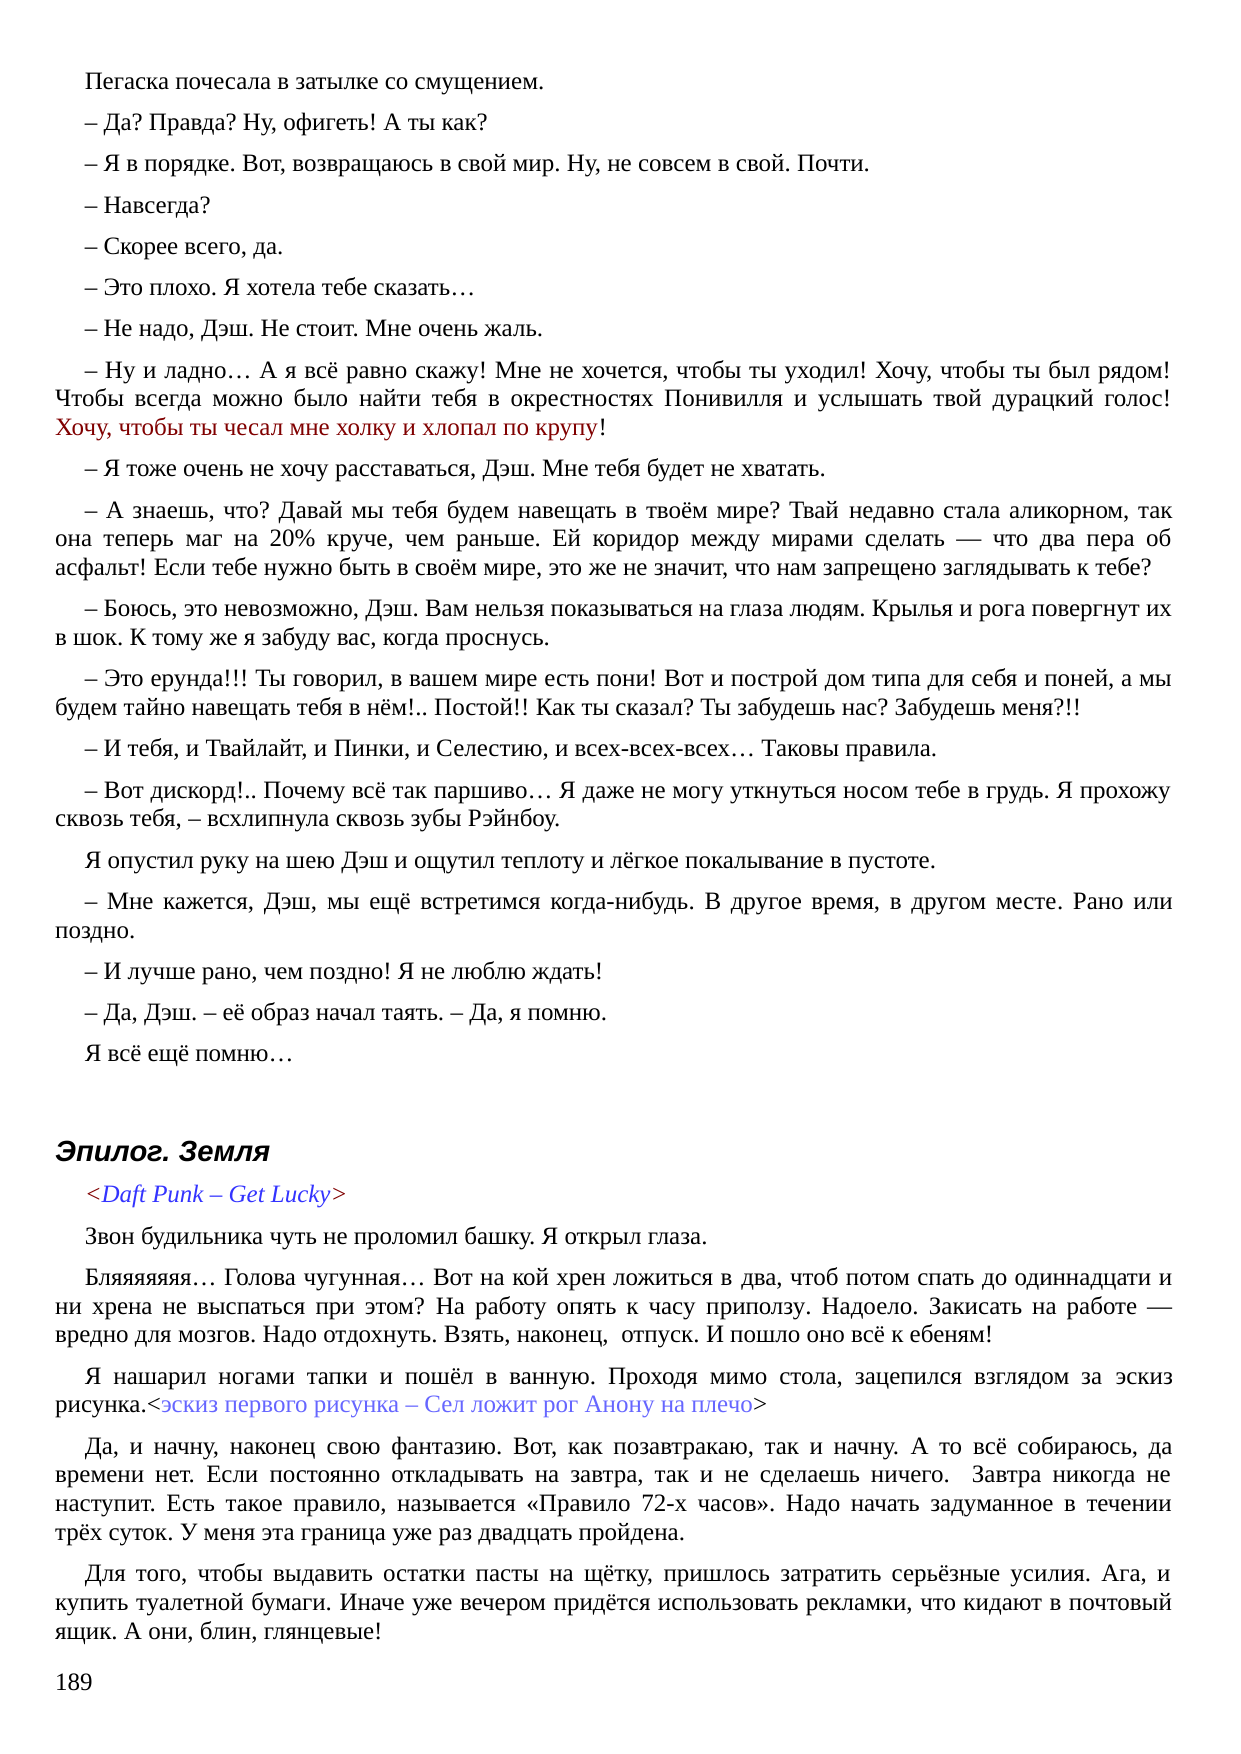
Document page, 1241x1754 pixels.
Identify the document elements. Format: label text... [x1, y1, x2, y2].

text – Боюсь, это невозможно, Дэш. Вам нельзя показываться на глаза людям. Крылья и рога повергнут их в шок. К тому же я забуду вас, когда проснусь. [55, 593, 1173, 651]
text Для того, чтобы выдавить остатки пасты на щётку, пришлось затратить серьёзные усилия. Ага, и купить туалетной бумаги. Иначе уже вечером придётся использовать рекламки, что кидают в почтовый ящик. А они, блин, глянцевые! [55, 1558, 1173, 1644]
text – А знаешь, что? Давай мы тебя будем навещать в твоём мире? Твай недавно стала аликорном, так она теперь маг на 20% круче, чем раньше. Ей коридор между мирами сделать — что два пера об асфальт! Если тебе нужно быть в своём мире, это же не значит, что нам запрещено заглядывать к тебе? [55, 495, 1173, 581]
text – Скорее всего, да. [55, 231, 1173, 260]
text – И тебя, и Твайлайт, и Пинки, и Селестию, и всех-всех-всех… Таковы правила. [55, 733, 1173, 762]
text Я всё ещё помню… [55, 1038, 1173, 1067]
text – Это ерунда!!! Ты говорил, в вашем мире есть пони! Вот и построй дом типа для себя и поней, а мы будем тайно навещать тебя в нём!.. Постой!! Как ты сказал? Ты забудешь нас? Забудешь меня?!! [55, 663, 1173, 721]
text Пегаска почесала в затылке со смущением. [55, 66, 1173, 95]
text Я опустил руку на шею Дэш и ощутил теплоту и лёгкое покалывание в пустоте. [55, 845, 1173, 873]
text – Это плохо. Я хотела тебе сказать… [55, 272, 1173, 301]
text – Да, Дэш. – её образ начал таять. – Да, я помню. [55, 997, 1173, 1026]
text – И лучше рано, чем поздно! Я не люблю ждать! [55, 956, 1173, 985]
text Звон будильника чуть не проломил башку. Я открыл глаза. [55, 1221, 1173, 1249]
text – Ну и ладно… А я всё равно скажу! Мне не хочется, чтобы ты уходил! Хочу, чтобы ты был рядом! Чтобы всегда можно было найти тебя в окрестностях Понивилля и услышать твой дурацкий голос! Хочу, чтобы ты чесал мне холку и хлопал по крупу! [55, 355, 1173, 441]
text – Я в порядке. Вот, возвращаюсь в свой мир. Ну, не совсем в свой. Почти. [55, 148, 1173, 177]
text – Вот дискорд!.. Почему всё так паршиво… Я даже не могу уткнуться носом тебе в грудь. Я прохожу сквозь тебя, – всхлипнула сквозь зубы Рэйнбоу. [55, 775, 1173, 832]
text – Я тоже очень не хочу расставаться, Дэш. Мне тебя будет не хватать. [55, 453, 1173, 482]
subtitle Эпилог. Земля [55, 1133, 1173, 1167]
text Бляяяяяяя… Голова чугунная… Вот на кой хрен ложиться в два, чтоб потом спать до одиннадцати и ни хрена не выспаться при этом? На работу опять к часу приползу. Надоело. Закисать на работе — вредно для мозгов. Надо отдохнуть. Взять, наконец, отпуск. И пошло оно всё к ебеням! [55, 1262, 1173, 1348]
text – Навсегда? [55, 190, 1173, 218]
text <Daft Punk – Get Lucky> [55, 1179, 1173, 1208]
text – Мне кажется, Дэш, мы ещё встретимся когда-нибудь. В другое время, в другом месте. Рано или поздно. [55, 886, 1173, 943]
text – Не надо, Дэш. Не стоит. Мне очень жаль. [55, 313, 1173, 342]
text Я нашарил ногами тапки и пошёл в ванную. Проходя мимо стола, зацепился взглядом за эскиз рисунка.<эскиз первого рисунка – Сел ложит рог Анону на плечо> [55, 1361, 1173, 1418]
text Да, и начну, наконец свою фантазию. Вот, как позавтракаю, так и начну. А то всё собираюсь, да времени нет. Если постоянно откладывать на завтра, так и не сделаешь ничего. Завтра никогда не наступит. Есть такое правило, называется «Правило 72-х часов». Надо начать задуманное в течении трёх суток. У меня эта граница уже раз двадцать пройдена. [55, 1431, 1173, 1546]
text – Да? Правда? Ну, офигеть! А ты как? [55, 107, 1173, 136]
